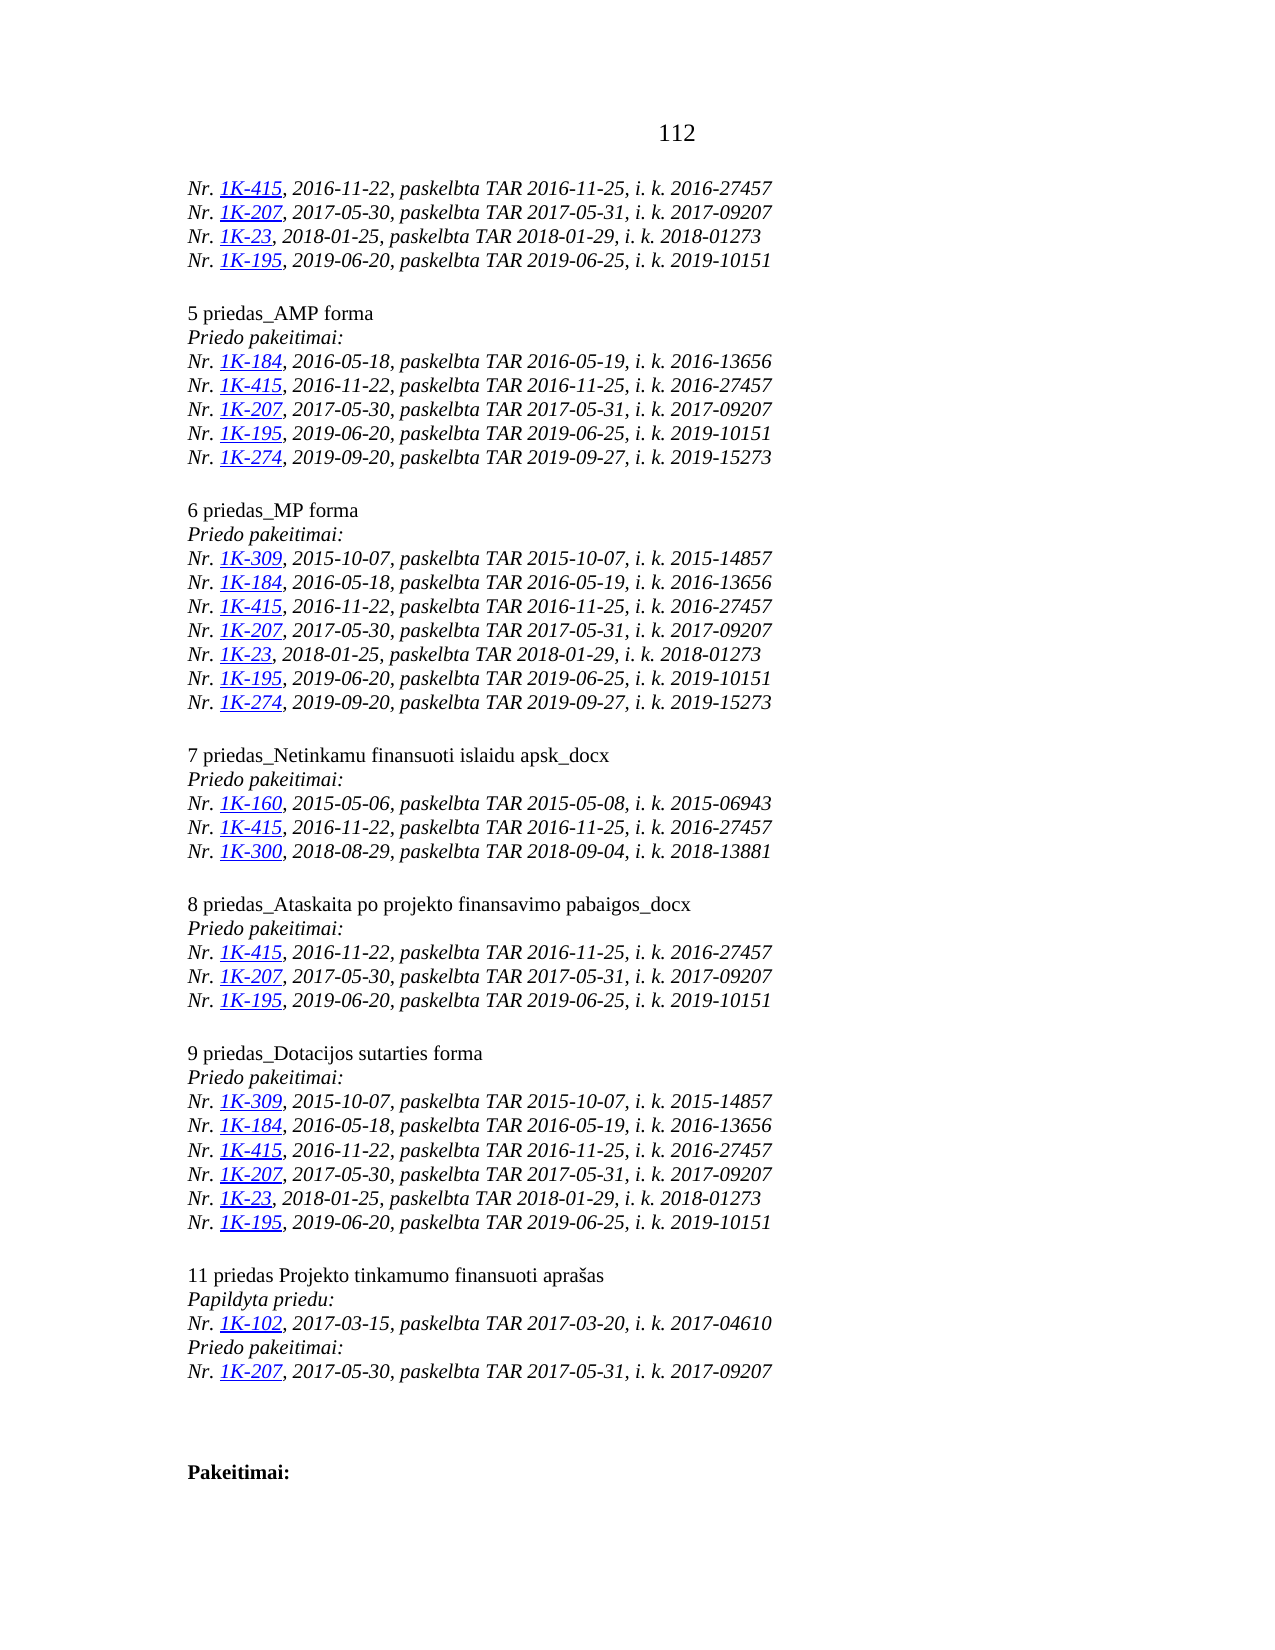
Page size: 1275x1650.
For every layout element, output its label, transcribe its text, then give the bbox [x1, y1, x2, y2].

text 8 priedas_Ataskaita po projekto finansavimo pabaigos_docx [187, 892, 1167, 916]
text Nr. 1K-415, 2016-11-22, paskelbta TAR 2016-11-25, i. k. 2016-27457 [187, 940, 1167, 964]
text Nr. 1K-415, 2016-11-22, paskelbta TAR 2016-11-25, i. k. 2016-27457 [187, 176, 1167, 200]
text Nr. 1K-102, 2017-03-15, paskelbta TAR 2017-03-20, i. k. 2017-04610 [187, 1311, 1167, 1335]
text Nr. 1K-207, 2017-05-30, paskelbta TAR 2017-05-31, i. k. 2017-09207 [187, 1359, 1167, 1383]
text Nr. 1K-207, 2017-05-30, paskelbta TAR 2017-05-31, i. k. 2017-09207 [187, 1162, 1167, 1186]
text Nr. 1K-415, 2016-11-22, paskelbta TAR 2016-11-25, i. k. 2016-27457 [187, 594, 1167, 618]
text Nr. 1K-415, 2016-11-22, paskelbta TAR 2016-11-25, i. k. 2016-27457 [187, 815, 1167, 839]
text Priedo pakeitimai: [187, 1335, 1167, 1359]
text Nr. 1K-309, 2015-10-07, paskelbta TAR 2015-10-07, i. k. 2015-14857 [187, 546, 1167, 570]
text Nr. 1K-195, 2019-06-20, paskelbta TAR 2019-06-25, i. k. 2019-10151 [187, 1210, 1167, 1234]
text Nr. 1K-415, 2016-11-22, paskelbta TAR 2016-11-25, i. k. 2016-27457 [187, 373, 1167, 397]
text Nr. 1K-184, 2016-05-18, paskelbta TAR 2016-05-19, i. k. 2016-13656 [187, 349, 1167, 373]
text Nr. 1K-160, 2015-05-06, paskelbta TAR 2015-05-08, i. k. 2015-06943 [187, 791, 1167, 815]
text Nr. 1K-207, 2017-05-30, paskelbta TAR 2017-05-31, i. k. 2017-09207 [187, 397, 1167, 421]
text Priedo pakeitimai: [187, 1065, 1167, 1089]
text Priedo pakeitimai: [187, 767, 1167, 791]
text Nr. 1K-415, 2016-11-22, paskelbta TAR 2016-11-25, i. k. 2016-27457 [187, 1137, 1167, 1162]
text Nr. 1K-195, 2019-06-20, paskelbta TAR 2019-06-25, i. k. 2019-10151 [187, 248, 1167, 272]
text Priedo pakeitimai: [187, 916, 1167, 940]
text Nr. 1K-195, 2019-06-20, paskelbta TAR 2019-06-25, i. k. 2019-10151 [187, 421, 1167, 445]
text 7 priedas_Netinkamu finansuoti islaidu apsk_docx [187, 743, 1167, 767]
text 5 priedas_AMP forma [187, 301, 1167, 325]
text Papildyta priedu: [187, 1287, 1167, 1311]
text 6 priedas_MP forma [187, 498, 1167, 522]
text Nr. 1K-207, 2017-05-30, paskelbta TAR 2017-05-31, i. k. 2017-09207 [187, 200, 1167, 224]
text Nr. 1K-23, 2018-01-25, paskelbta TAR 2018-01-29, i. k. 2018-01273 [187, 1186, 1167, 1210]
text 9 priedas_Dotacijos sutarties forma [187, 1041, 1167, 1065]
text 11 priedas Projekto tinkamumo finansuoti aprašas [187, 1262, 1167, 1287]
text Nr. 1K-184, 2016-05-18, paskelbta TAR 2016-05-19, i. k. 2016-13656 [187, 1113, 1167, 1137]
text Priedo pakeitimai: [187, 325, 1167, 349]
text Nr. 1K-300, 2018-08-29, paskelbta TAR 2018-09-04, i. k. 2018-13881 [187, 839, 1167, 863]
text Nr. 1K-274, 2019-09-20, paskelbta TAR 2019-09-27, i. k. 2019-15273 [187, 690, 1167, 714]
text Nr. 1K-309, 2015-10-07, paskelbta TAR 2015-10-07, i. k. 2015-14857 [187, 1089, 1167, 1113]
text Nr. 1K-23, 2018-01-25, paskelbta TAR 2018-01-29, i. k. 2018-01273 [187, 642, 1167, 666]
text Priedo pakeitimai: [187, 522, 1167, 546]
text Nr. 1K-207, 2017-05-30, paskelbta TAR 2017-05-31, i. k. 2017-09207 [187, 618, 1167, 642]
text Nr. 1K-207, 2017-05-30, paskelbta TAR 2017-05-31, i. k. 2017-09207 [187, 964, 1167, 988]
text Nr. 1K-195, 2019-06-20, paskelbta TAR 2019-06-25, i. k. 2019-10151 [187, 666, 1167, 690]
text Nr. 1K-274, 2019-09-20, paskelbta TAR 2019-09-27, i. k. 2019-15273 [187, 445, 1167, 469]
text Nr. 1K-184, 2016-05-18, paskelbta TAR 2016-05-19, i. k. 2016-13656 [187, 570, 1167, 594]
text Pakeitimai: [187, 1460, 1167, 1484]
text Nr. 1K-195, 2019-06-20, paskelbta TAR 2019-06-25, i. k. 2019-10151 [187, 988, 1167, 1012]
text Nr. 1K-23, 2018-01-25, paskelbta TAR 2018-01-29, i. k. 2018-01273 [187, 224, 1167, 248]
